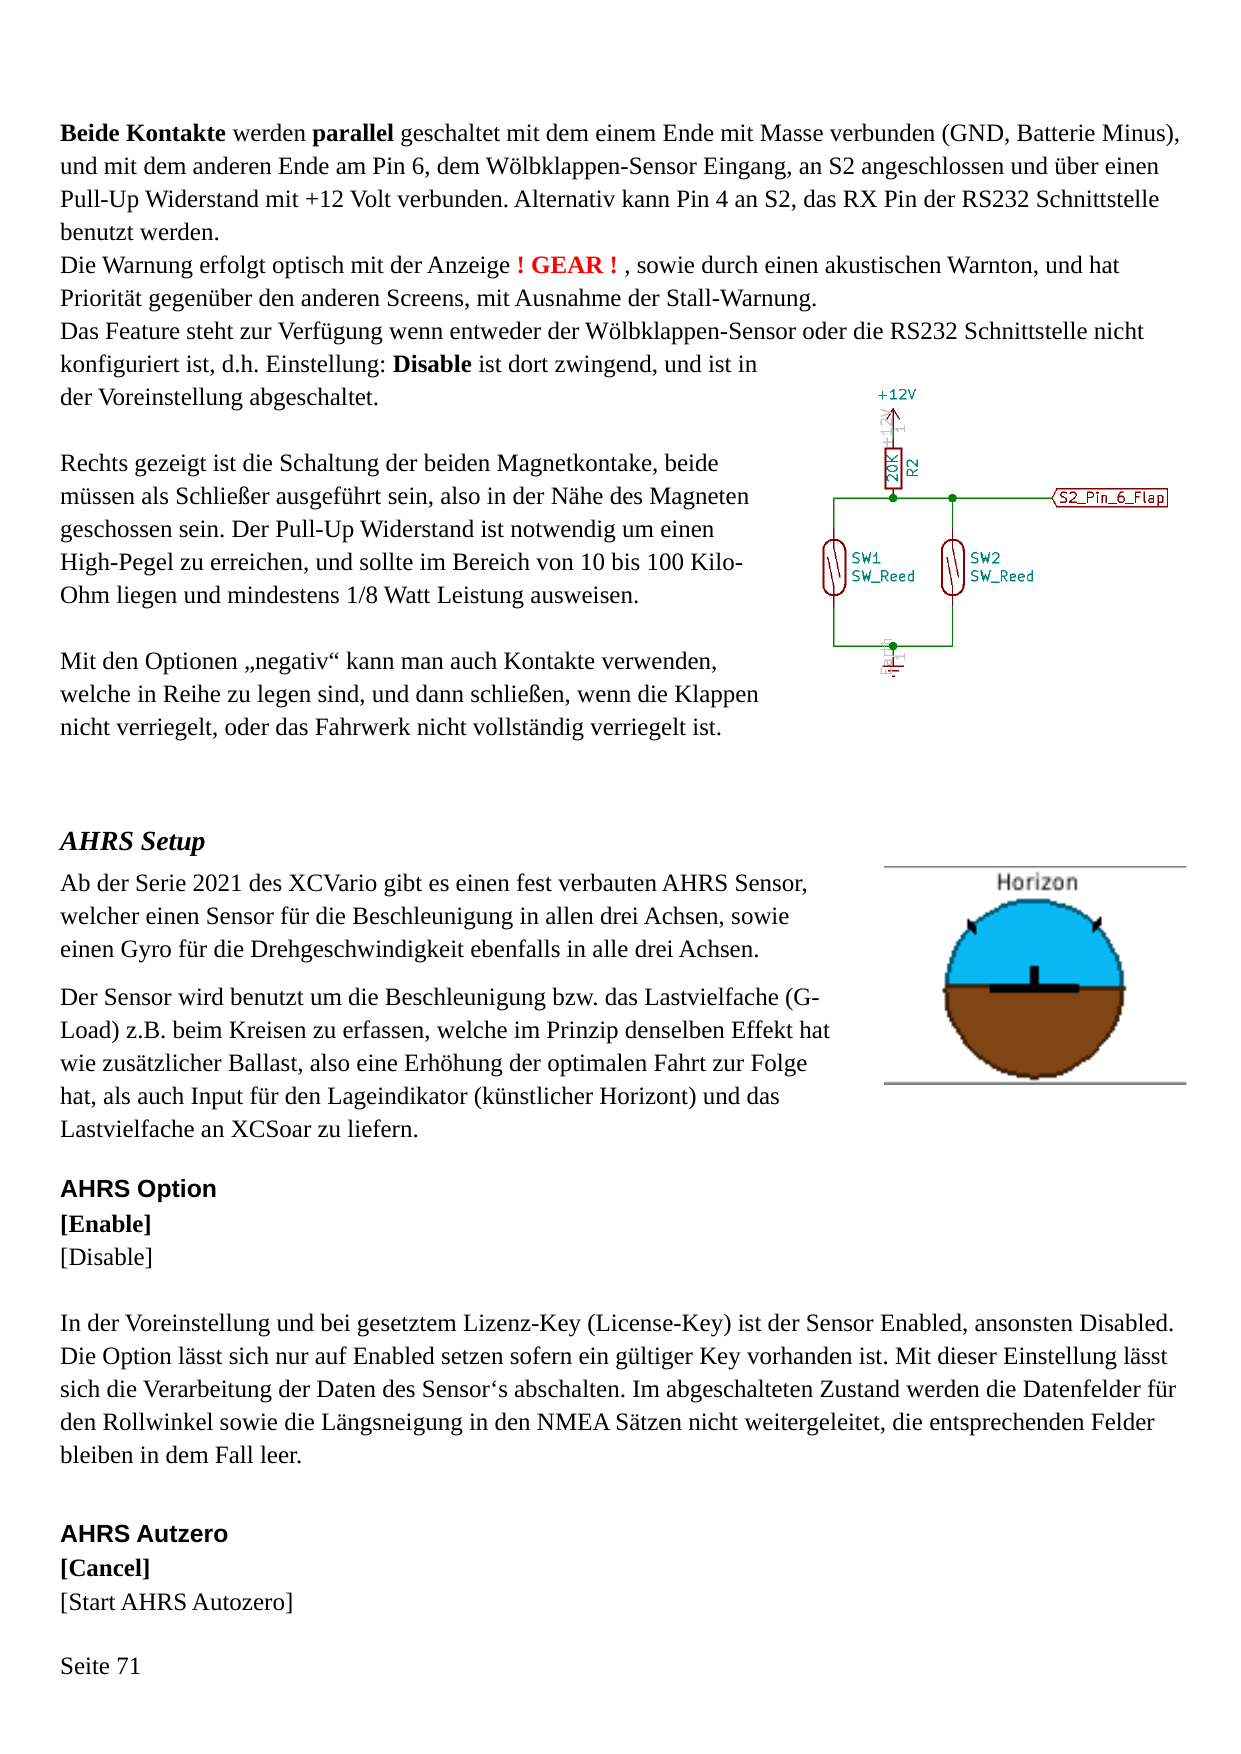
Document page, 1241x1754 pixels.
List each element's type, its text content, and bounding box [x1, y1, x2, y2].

text In der Voreinstellung und bei gesetztem Lizenz-Key (License-Key) ist der Sensor Enabled, ansonsten Disabled. Die Option lässt sich nur auf Enabled setzen sofern ein gültiger Key vorhanden ist. Mit dieser Einstellung lässt sich die Verarbeitung der Daten des Sensor‘s abschalten. Im abgeschalteten Zustand werden die Datenfelder für den Rollwinkel sowie die Längsneigung in den NMEA Sätzen nicht weitergeleitet, die entsprechenden Felder bleiben in dem Fall leer. [60, 1308, 1207, 1469]
picture [883, 866, 1187, 1085]
subtitle AHRS Setup [60, 824, 1207, 856]
text Beide Kontakte werden parallel geschaltet mit dem einem Ende mit Masse verbunden (GND, Batterie Minus), und mit dem anderen Ende am Pin 6, dem Wölbklappen-Sensor Eingang, an S2 angeschlossen und über einen Pull-Up Widerstand mit +12 Volt verbunden. Alternativ kann Pin 4 an S2, das RX Pin der RS232 Schnittstelle benutzt werden. [60, 118, 1207, 246]
text Mit den Optionen „negativ“ kann man auch Kontakte verwenden, welche in Reihe zu legen sind, und dann schließen, wenn die Klappen nicht verriegelt, oder das Fahrwerk nicht vollständig verriegelt ist. [60, 646, 1207, 741]
subtitle AHRS Autzero [60, 1519, 1207, 1547]
text Das Feature steht zur Verfügung wenn entweder der Wölbklappen-Sensor oder die RS232 Schnittstelle nicht konfiguriert ist, d.h. Einstellung: Disable ist dort zwingend, und ist in der Voreinstellung abgeschaltet. [60, 316, 1207, 411]
text [Cancel] [60, 1553, 1207, 1582]
text Ab der Serie 2021 des XCVario gibt es einen fest verbauten AHRS Sensor, welcher einen Sensor für die Beschleunigung in allen drei Achsen, sowie einen Gyro für die Drehgeschwindigkeit ebenfalls in alle drei Achsen. [60, 868, 883, 963]
text [Disable] [60, 1242, 1207, 1271]
picture [776, 372, 1185, 692]
text [Enable] [60, 1209, 1207, 1238]
text [Start AHRS Autozero] [60, 1587, 1207, 1615]
text Die Warnung erfolgt optisch mit der Anzeige ! GEAR ! , sowie durch einen akustischen Warnton, und hat Priorität gegenüber den anderen Screens, mit Ausnahme der Stall-Warnung. [60, 250, 1207, 312]
text Der Sensor wird benutzt um die Beschleunigung bzw. das Lastvielfache (G-Load) z.B. beim Kreisen zu erfassen, welche im Prinzip denselben Effekt hat wie zusätzlicher Ballast, also eine Erhöhung der optimalen Fahrt zur Folge hat, als auch Input für den Lageindikator (künstlicher Horizont) und das Lastvielfache an XCSoar zu liefern. [60, 982, 1207, 1143]
text Rechts gezeigt ist die Schaltung der beiden Magnetkontake, beide müssen als Schließer ausgeführt sein, also in der Nähe des Magneten geschossen sein. Der Pull-Up Widerstand ist notwendig um einen High-Pegel zu erreichen, und sollte im Bereich von 10 bis 100 Kilo-Ohm liegen und mindestens 1/8 Watt Leistung ausweisen. [60, 448, 776, 609]
subtitle AHRS Option [60, 1174, 1207, 1203]
